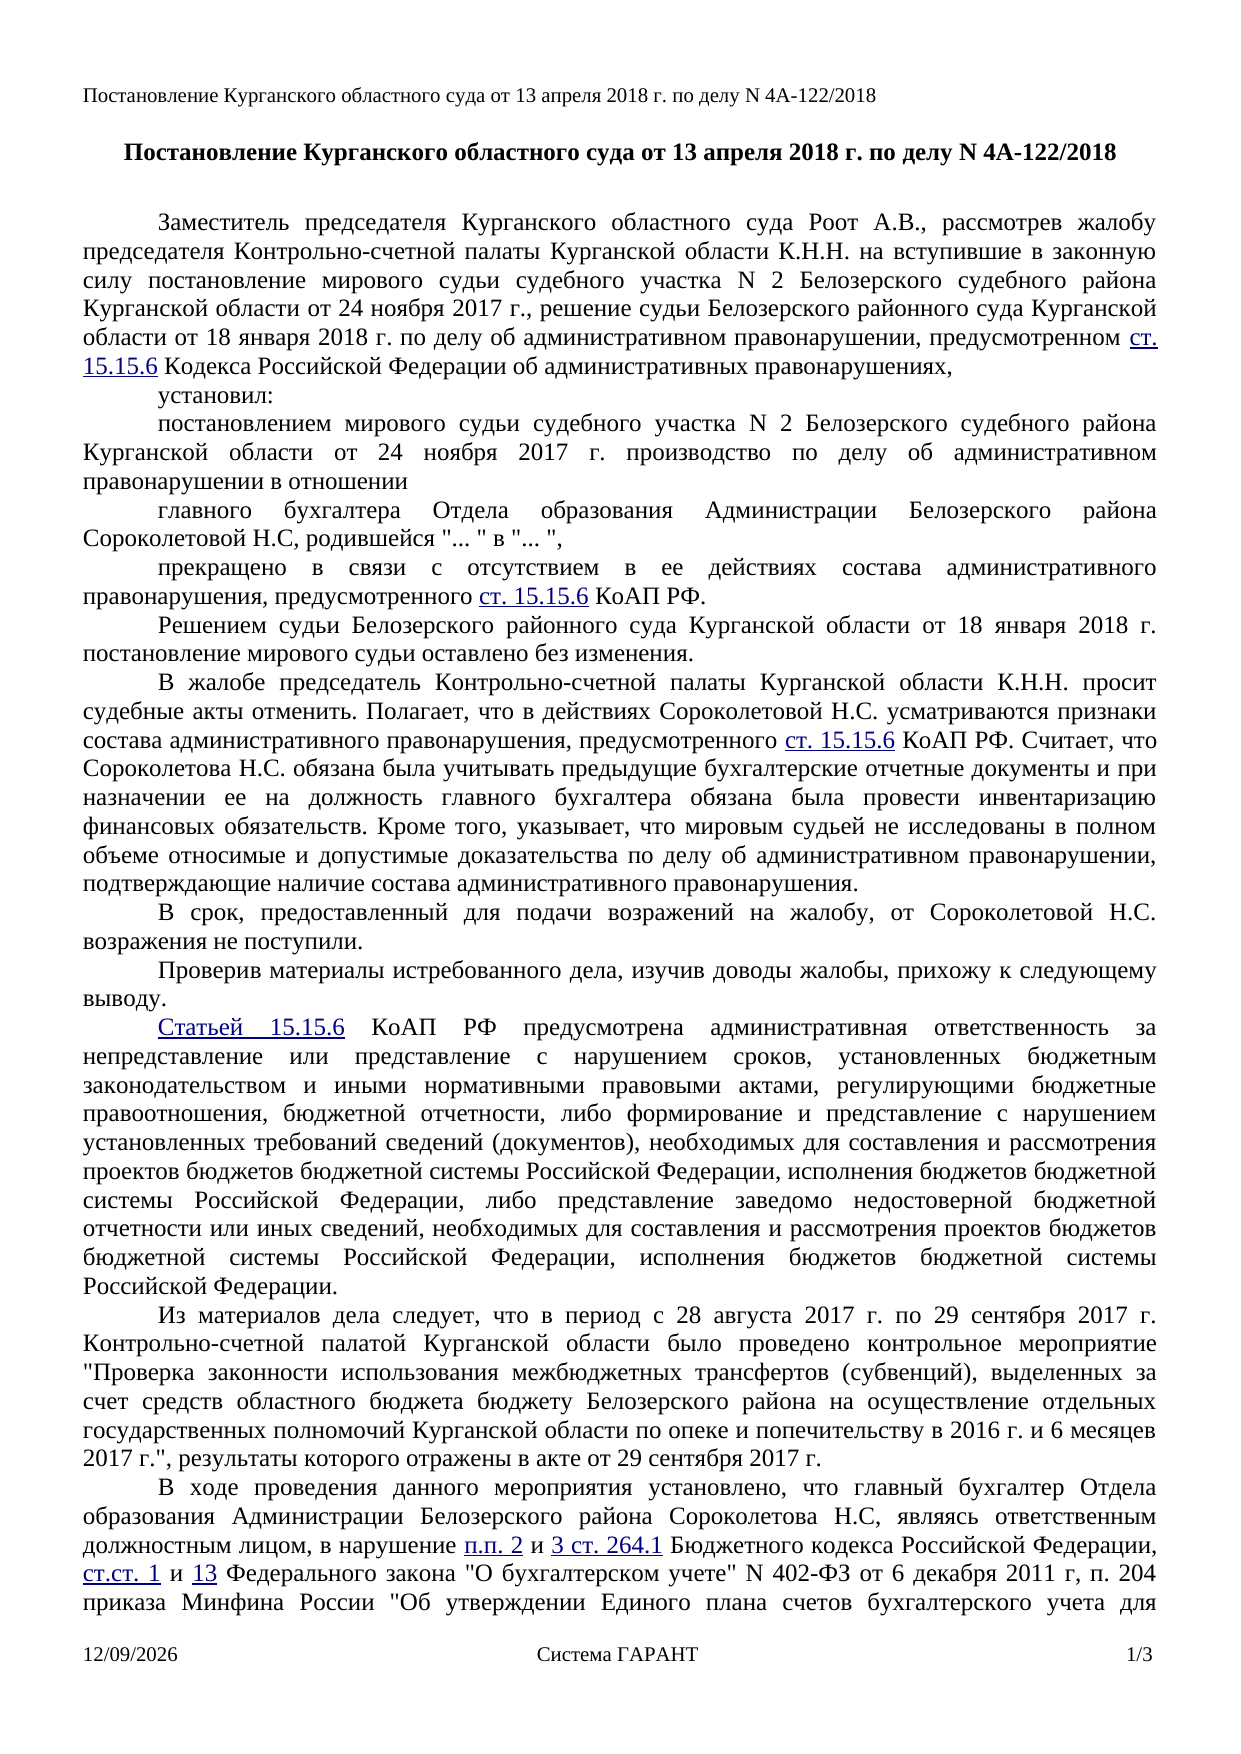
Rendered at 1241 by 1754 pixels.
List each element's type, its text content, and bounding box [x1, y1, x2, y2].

text Статьей 15.15.6 КоАП РФ предусмотрена административная ответственность за непредставление или представление с нарушением сроков, установленных бюджетным законодательством и иными нормативными правовыми актами, регулирующими бюджетные правоотношения, бюджетной отчетности, либо формирование и представление с нарушением установленных требований сведений (документов), необходимых для составления и рассмотрения проектов бюджетов бюджетной системы Российской Федерации, исполнения бюджетов бюджетной системы Российской Федерации, либо представление заведомо недостоверной бюджетной отчетности или иных сведений, необходимых для составления и рассмотрения проектов бюджетов бюджетной системы Российской Федерации, исполнения бюджетов бюджетной системы Российской Федерации. [83, 1012, 1157, 1300]
text установил: [83, 380, 1157, 408]
text главного бухгалтера Отдела образования Администрации Белозерского района Сороколетовой Н.С, родившейся "... " в "... ", [83, 495, 1157, 552]
text В жалобе председатель Контрольно-счетной палаты Курганской области К.Н.Н. просит судебные акты отменить. Полагает, что в действиях Сороколетовой Н.С. усматриваются признаки состава административного правонарушения, предусмотренного ст. 15.15.6 КоАП РФ. Считает, что Сороколетова Н.С. обязана была учитывать предыдущие бухгалтерские отчетные документы и при назначении ее на должность главного бухгалтера обязана была провести инвентаризацию финансовых обязательств. Кроме того, указывает, что мировым судьей не исследованы в полном объеме относимые и допустимые доказательства по делу об административном правонарушении, подтверждающие наличие состава административного правонарушения. [83, 667, 1157, 897]
text Решением судьи Белозерского районного суда Курганской области от 18 января 2018 г. постановление мирового судьи оставлено без изменения. [83, 610, 1157, 667]
subtitle Постановление Курганского областного суда от 13 апреля 2018 г. по делу N 4А-122/2018 [83, 137, 1157, 166]
text постановлением мирового судьи судебного участка N 2 Белозерского судебного района Курганской области от 24 ноября 2017 г. производство по делу об административном правонарушении в отношении [83, 408, 1157, 495]
text Заместитель председателя Курганского областного суда Роот А.В., рассмотрев жалобу председателя Контрольно-счетной палаты Курганской области К.Н.Н. на вступившие в законную силу постановление мирового судьи судебного участка N 2 Белозерского судебного района Курганской области от 24 ноября 2017 г., решение судьи Белозерского районного суда Курганской области от 18 января 2018 г. по делу об административном правонарушении, предусмотренном ст. 15.15.6 Кодекса Российской Федерации об административных правонарушениях, [83, 207, 1157, 380]
text В срок, предоставленный для подачи возражений на жалобу, от Сороколетовой Н.С. возражения не поступили. [83, 897, 1157, 955]
text Из материалов дела следует, что в период с 28 августа 2017 г. по 29 сентября 2017 г. Контрольно-счетной палатой Курганской области было проведено контрольное мероприятие "Проверка законности использования межбюджетных трансфертов (субвенций), выделенных за счет средств областного бюджета бюджету Белозерского района на осуществление отдельных государственных полномочий Курганской области по опеке и попечительству в 2016 г. и 6 месяцев 2017 г.", результаты которого отражены в акте от 29 сентября 2017 г. [83, 1300, 1157, 1472]
text Проверив материалы истребованного дела, изучив доводы жалобы, прихожу к следующему выводу. [83, 955, 1157, 1012]
text В ходе проведения данного мероприятия установлено, что главный бухгалтер Отдела образования Администрации Белозерского района Сороколетова Н.С, являясь ответственным должностным лицом, в нарушение п.п. 2 и 3 ст. 264.1 Бюджетного кодекса Российской Федерации, ст.ст. 1 и 13 Федерального закона "О бухгалтерском учете" N 402-ФЗ от 6 декабря 2011 г, п. 204 приказа Минфина России "Об утверждении Единого плана счетов бухгалтерского учета для [83, 1472, 1157, 1616]
text прекращено в связи с отсутствием в ее действиях состава административного правонарушения, предусмотренного ст. 15.15.6 КоАП РФ. [83, 552, 1157, 610]
